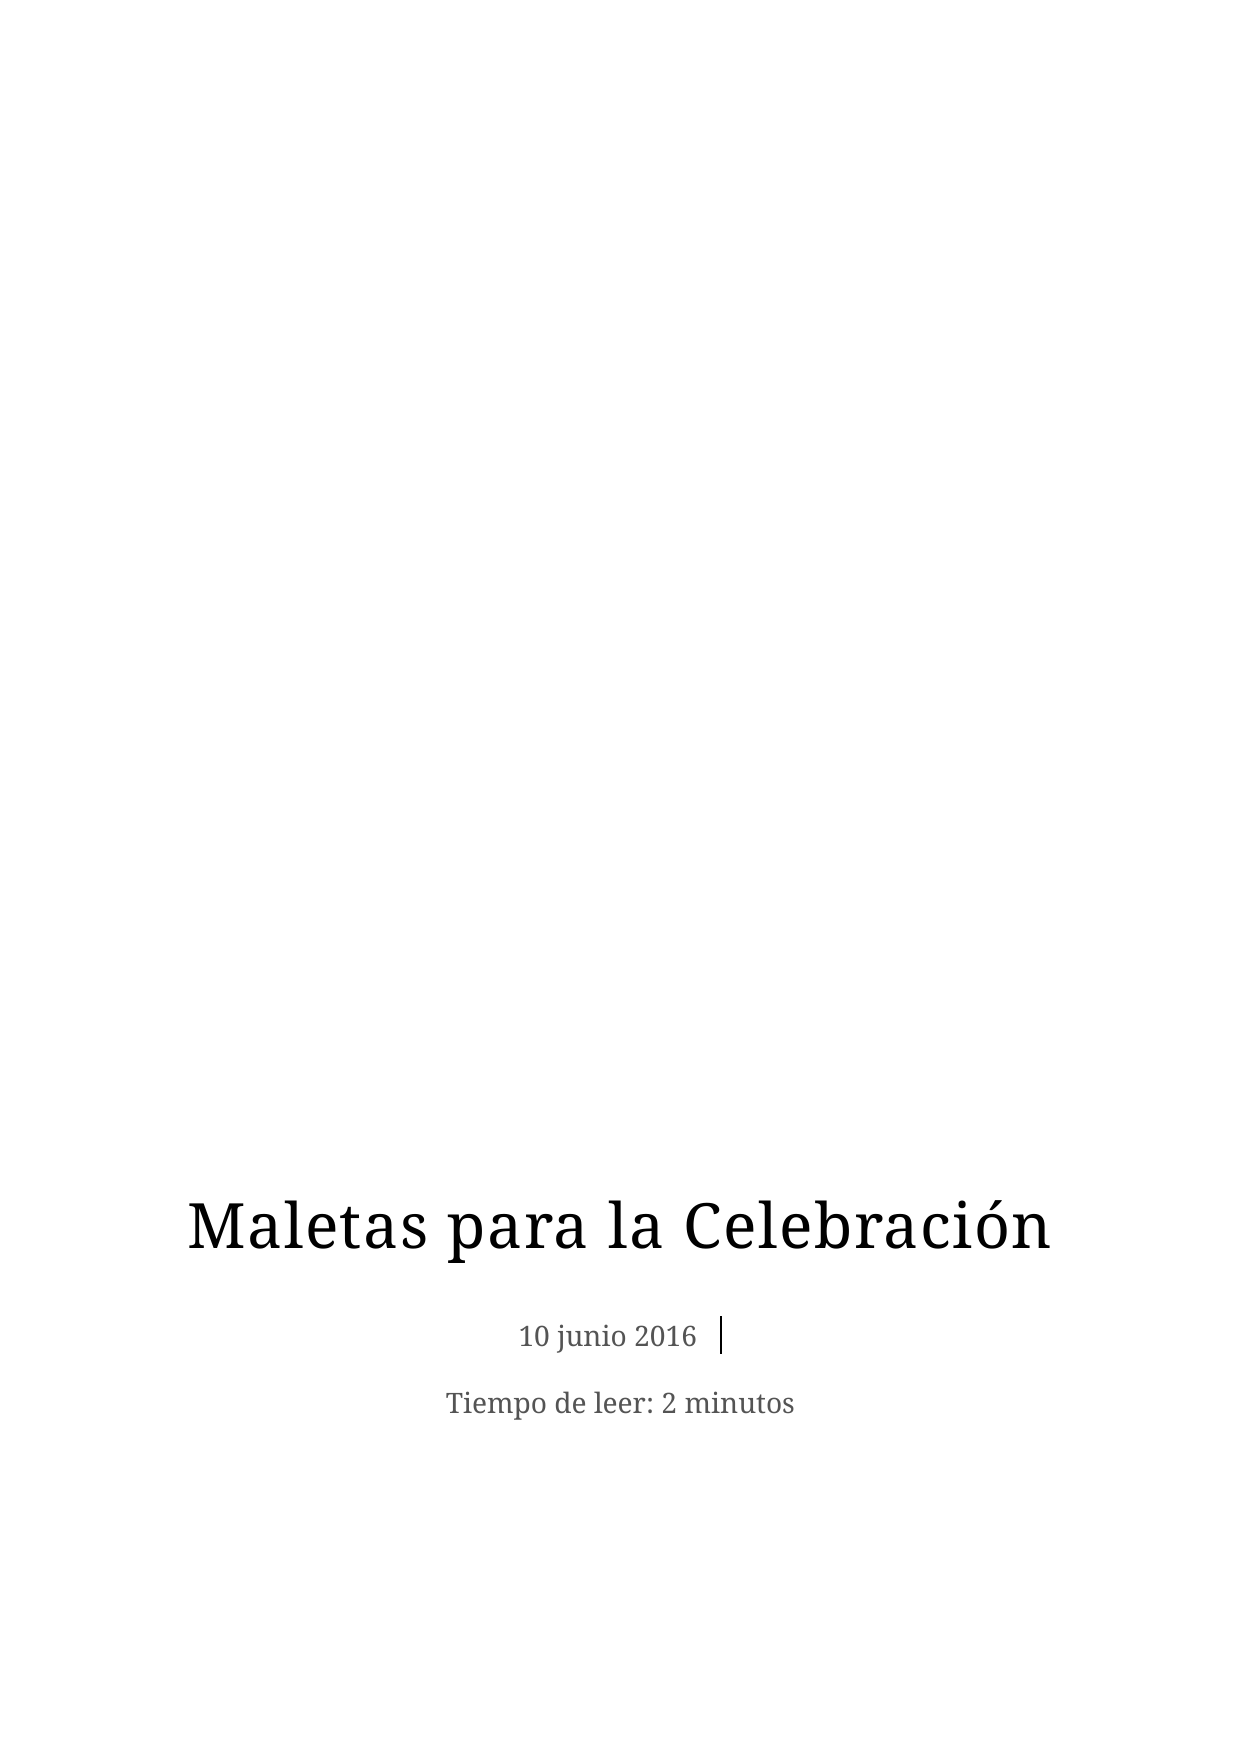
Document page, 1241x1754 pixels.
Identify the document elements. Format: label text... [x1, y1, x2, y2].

subtitle Maletas para la Celebración [118, 1182, 1122, 1267]
text 10 junio 2016 [118, 1316, 720, 1354]
text [722, 1316, 1122, 1354]
text Tiempo de leer: 2 minutos [118, 1383, 1122, 1422]
